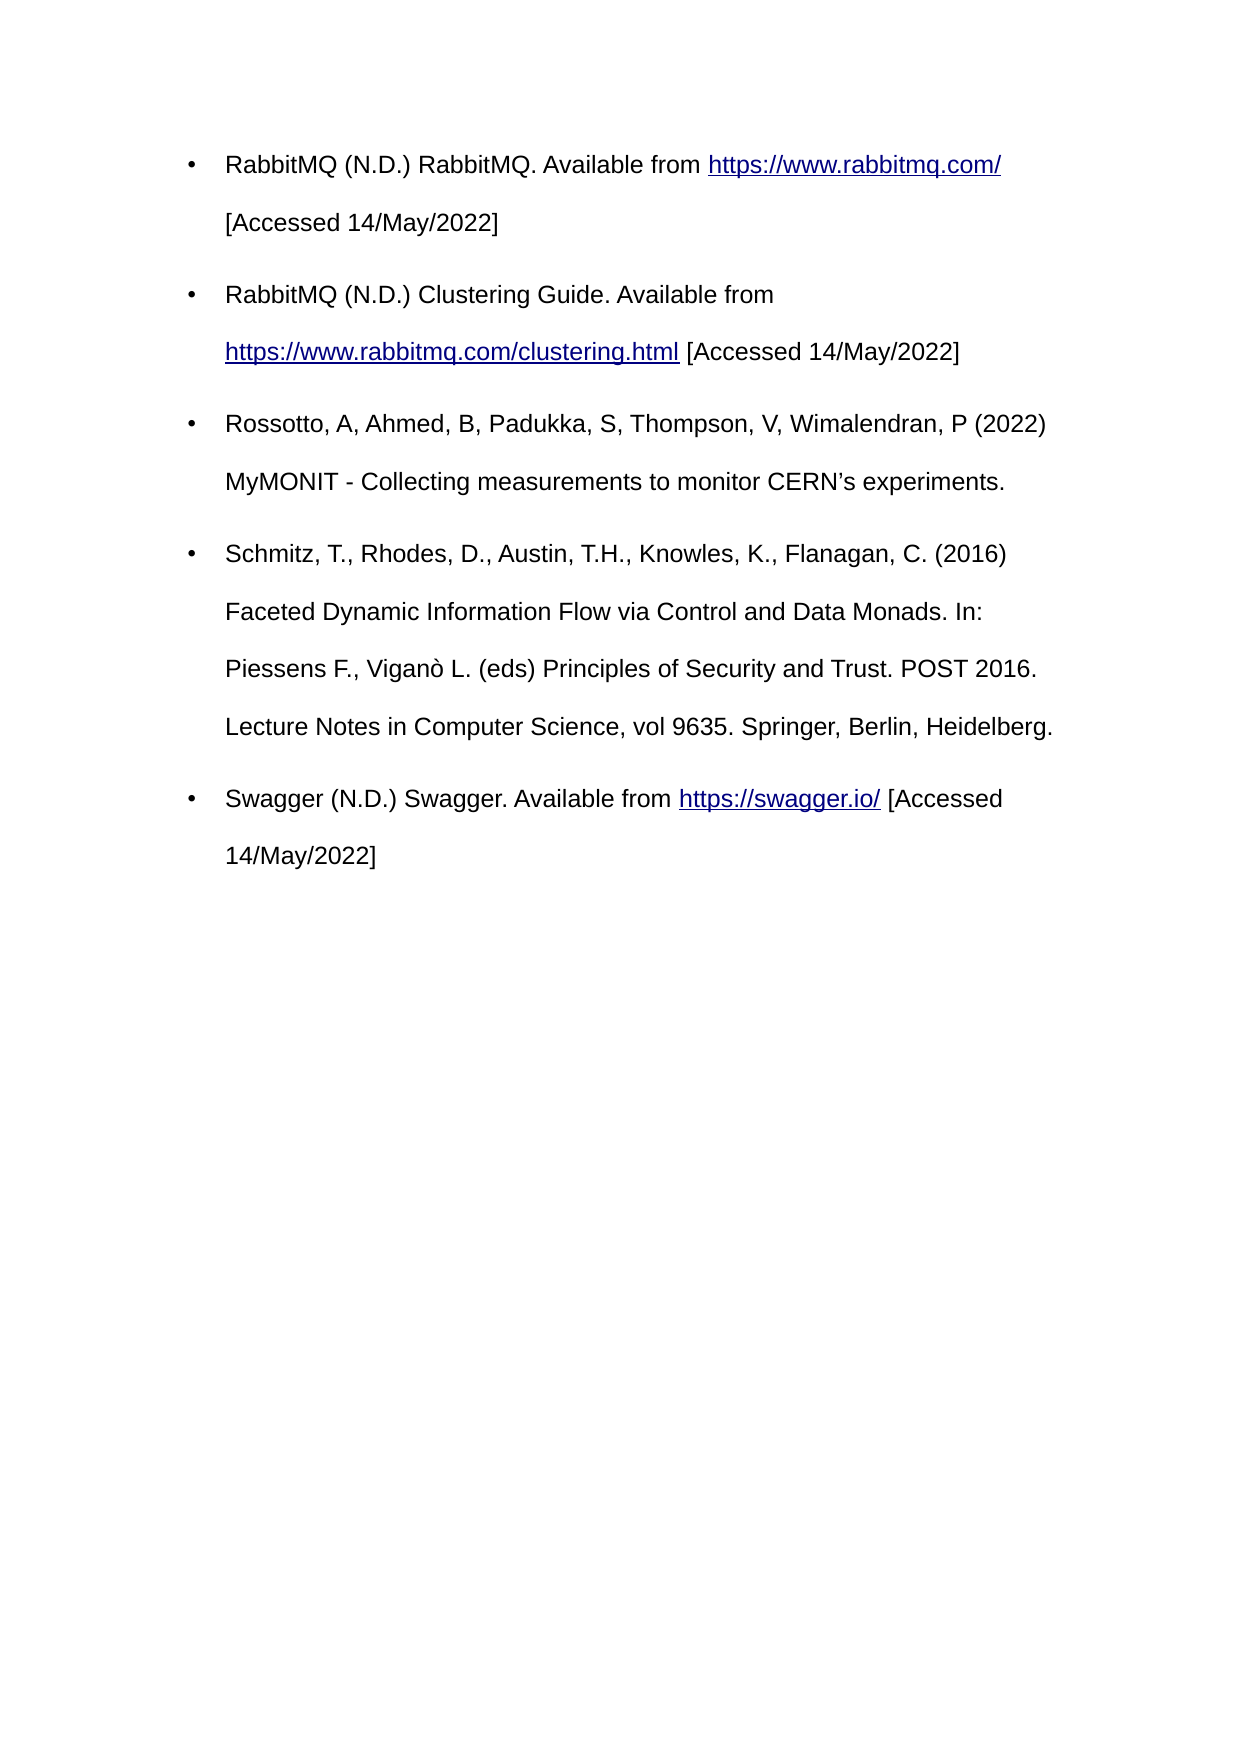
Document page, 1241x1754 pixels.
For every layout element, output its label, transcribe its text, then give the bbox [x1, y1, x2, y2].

list Swagger (N.D.) Swagger. Available from https://swagger.io/ [Accessed 14/May/2022] [187, 784, 1091, 870]
list Rossotto, A, Ahmed, B, Padukka, S, Thompson, V, Wimalendran, P (2022) MyMONIT - Collecting measurements to monitor CERN’s experiments. [187, 409, 1091, 496]
list Schmitz, T., Rhodes, D., Austin, T.H., Knowles, K., Flanagan, C. (2016) Faceted Dynamic Information Flow via Control and Data Monads. In: Piessens F., Viganò L. (eds) Principles of Security and Trust. POST 2016. Lecture Notes in Computer Science, vol 9635. Springer, Berlin, Heidelberg. [187, 539, 1091, 740]
list RabbitMQ (N.D.) RabbitMQ. Available from https://www.rabbitmq.com/ [Accessed 14/May/2022] [187, 150, 1091, 236]
list RabbitMQ (N.D.) Clustering Guide. Available from https://www.rabbitmq.com/clustering.html [Accessed 14/May/2022] [187, 280, 1091, 366]
